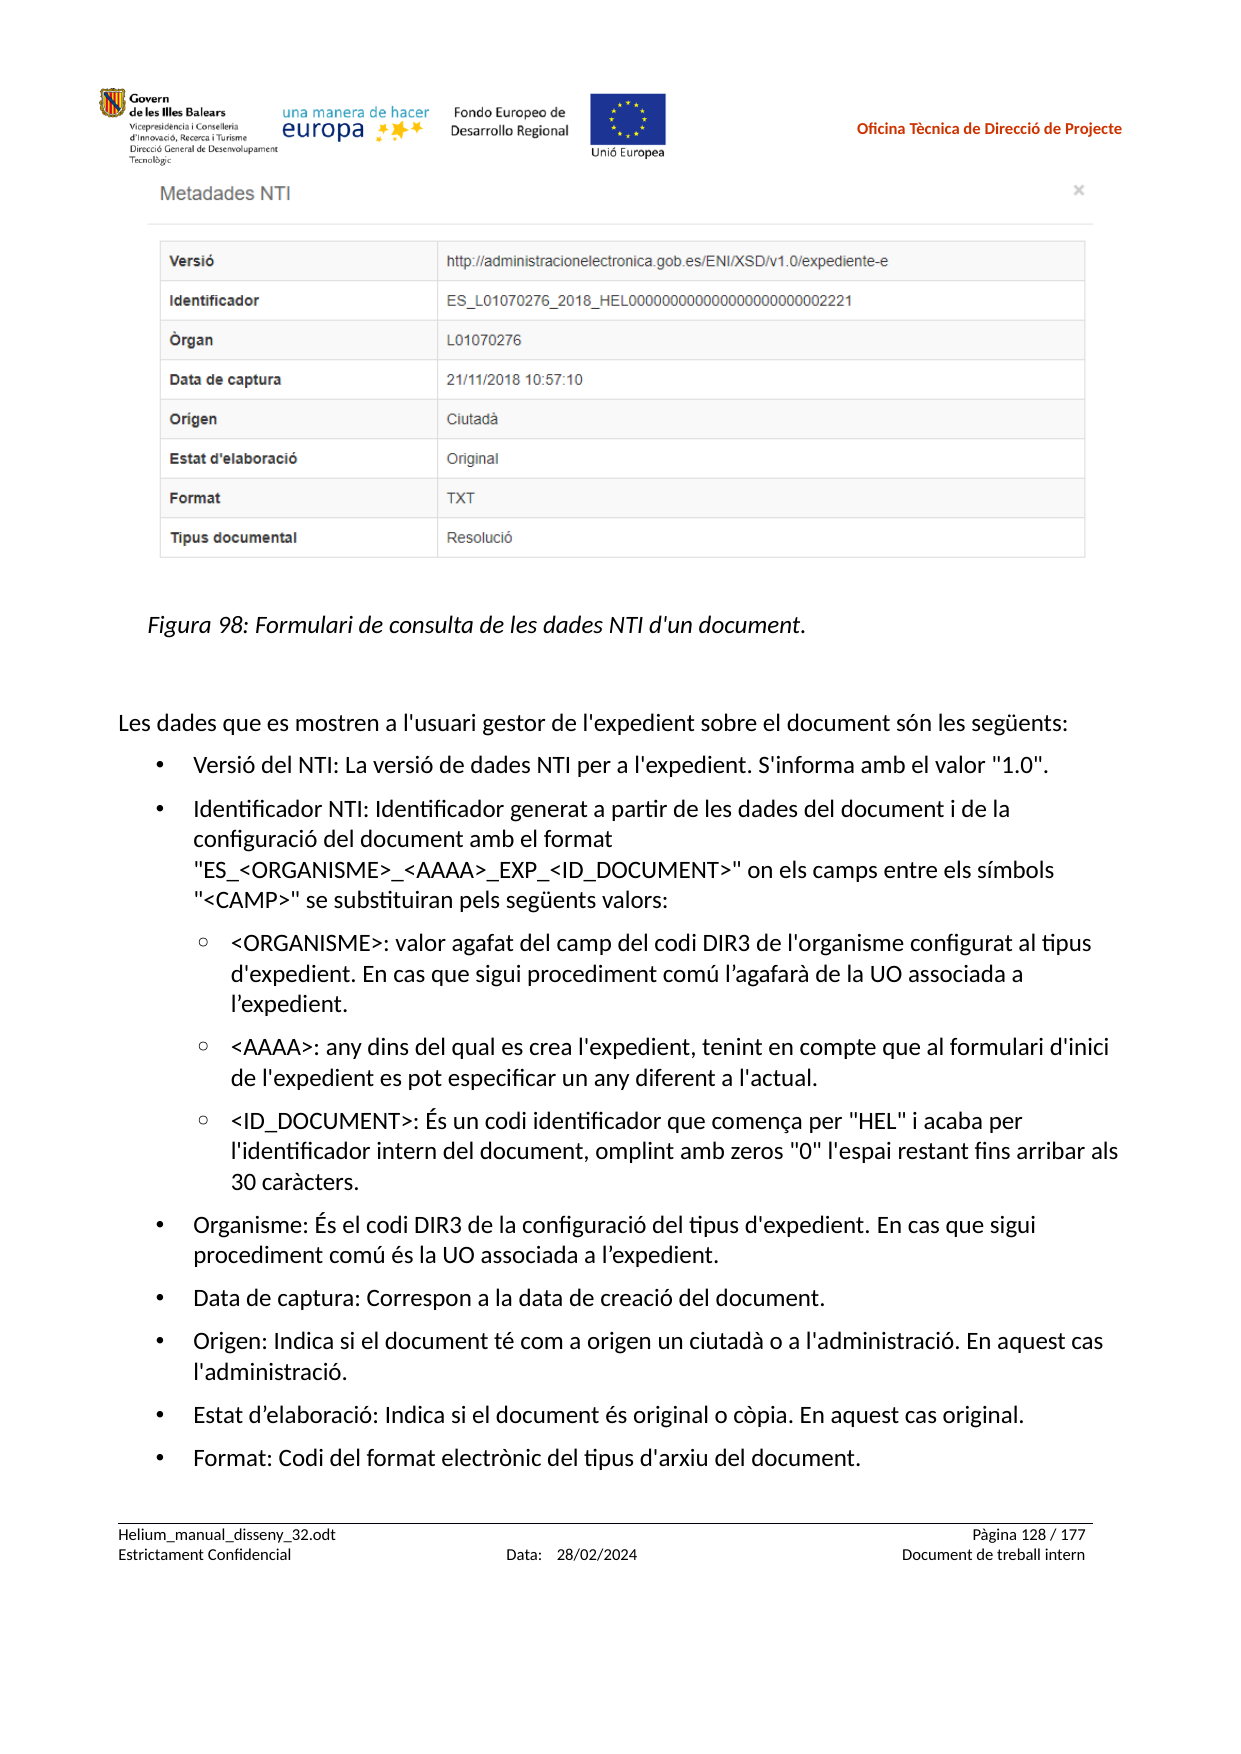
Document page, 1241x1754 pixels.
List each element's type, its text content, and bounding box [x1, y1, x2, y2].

text Les dades que es mostren a l'usuari gestor de l'expedient sobre el document són les següents: [118, 707, 1122, 737]
list Identificador NTI: Identificador generat a partir de les dades del document i de la configuració del document amb el format "ES_<ORGANISME>_<AAAA>_EXP_<ID_DOCUMENT>" on els camps entre els símbols "<CAMP>" se substituiran pels següents valors: [156, 793, 1122, 915]
list Estat d’elaboració: Indica si el document és original o còpia. En aquest cas original. [156, 1399, 1122, 1429]
list Organisme: És el codi DIR3 de la configuració del tipus d'expedient. En cas que sigui procediment comú és la UO associada a l’expedient. [156, 1209, 1122, 1270]
list <AAAA>: any dins del qual es crea l'expedient, tenint en compte que al formulari d'inici de l'expedient es pot especificar un any diferent a l'actual. [193, 1031, 1122, 1092]
list <ID_DOCUMENT>: És un codi identificador que comença per "HEL" i acaba per l'identificador intern del document, omplint amb zeros "0" l'espai restant fins arribar als 30 caràcters. [193, 1105, 1122, 1196]
list Versió del NTI: La versió de dades NTI per a l'expedient. S'informa amb el valor "1.0". [156, 750, 1122, 780]
list Data de captura: Correspon a la data de creació del document. [156, 1282, 1122, 1313]
list Origen: Indica si el document té com a origen un ciutadà o a l'administració. En aquest cas l'administració. [156, 1326, 1122, 1387]
text Figura 98: Formulari de consulta de les dades NTI d'un document. [147, 579, 1093, 640]
list Format: Codi del format electrònic del tipus d'arxiu del document. [156, 1442, 1122, 1473]
picture [147, 167, 1094, 579]
picture [99, 87, 668, 166]
list <ORGANISME>: valor agafat del camp del codi DIR3 de l'organisme configurat al tipus d'expedient. En cas que sigui procediment comú l’agafarà de la UO associada a l’expedient. [193, 927, 1122, 1019]
